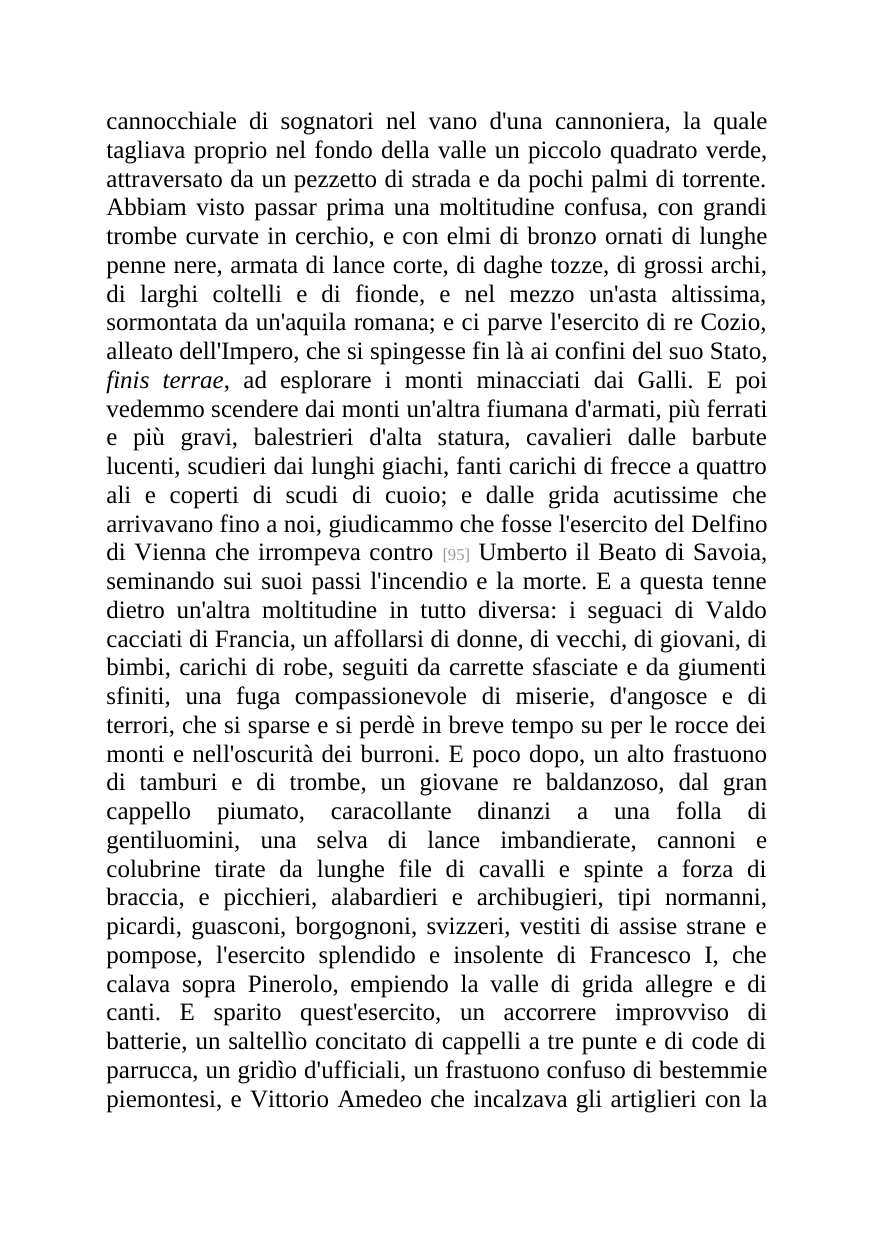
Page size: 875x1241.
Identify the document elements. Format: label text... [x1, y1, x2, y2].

text cannocchiale di sognatori nel vano d'una cannoniera, la quale tagliava proprio nel fondo della valle un piccolo quadrato verde, attraversato da un pezzetto di strada e da pochi palmi di torrente. Abbiam visto passar prima una moltitudine confusa, con grandi trombe curvate in cerchio, e con elmi di bronzo ornati di lunghe penne nere, armata di lance corte, di daghe tozze, di grossi archi, di larghi coltelli e di fionde, e nel mezzo un'asta altissima, sormontata da un'aquila romana; e ci parve l'esercito di re Cozio, alleato dell'Impero, che si spingesse fin là ai confini del suo Stato, finis terrae, ad esplorare i monti minacciati dai Galli. E poi vedemmo scendere dai monti un'altra fiumana d'armati, più ferrati e più gravi, balestrieri d'alta statura, cavalieri dalle barbute lucenti, scudieri dai lunghi giachi, fanti carichi di frecce a quattro ali e coperti di scudi di cuoio; e dalle grida acutissime che arrivavano fino a noi, giudicammo che fosse l'esercito del Delfino di Vienna che irrompeva contro [95] Umberto il Beato di Savoia, seminando sui suoi passi l'incendio e la morte. E a questa tenne dietro un'altra moltitudine in tutto diversa: i seguaci di Valdo cacciati di Francia, un affollarsi di donne, di vecchi, di giovani, di bimbi, carichi di robe, seguiti da carrette sfasciate e da giumenti sfiniti, una fuga compassionevole di miserie, d'angosce e di terrori, che si sparse e si perdè in breve tempo su per le rocce dei monti e nell'oscurità dei burroni. E poco dopo, un alto frastuono di tamburi e di trombe, un giovane re baldanzoso, dal gran cappello piumato, caracollante dinanzi a una folla di gentiluomini, una selva di lance imbandierate, cannoni e colubrine tirate da lunghe file di cavalli e spinte a forza di braccia, e picchieri, alabardieri e archibugieri, tipi normanni, picardi, guasconi, borgognoni, svizzeri, vestiti di assise strane e pompose, l'esercito splendido e insolente di Francesco I, che calava sopra Pinerolo, empiendo la valle di grida allegre e di canti. E sparito quest'esercito, un accorrere improvviso di batterie, un saltellìo concitato di cappelli a tre punte e di code di parrucca, un gridìo d'ufficiali, un frastuono confuso di bestemmie piemontesi, e Vittorio Amedeo che incalzava gli artiglieri con la [106, 106, 768, 1112]
